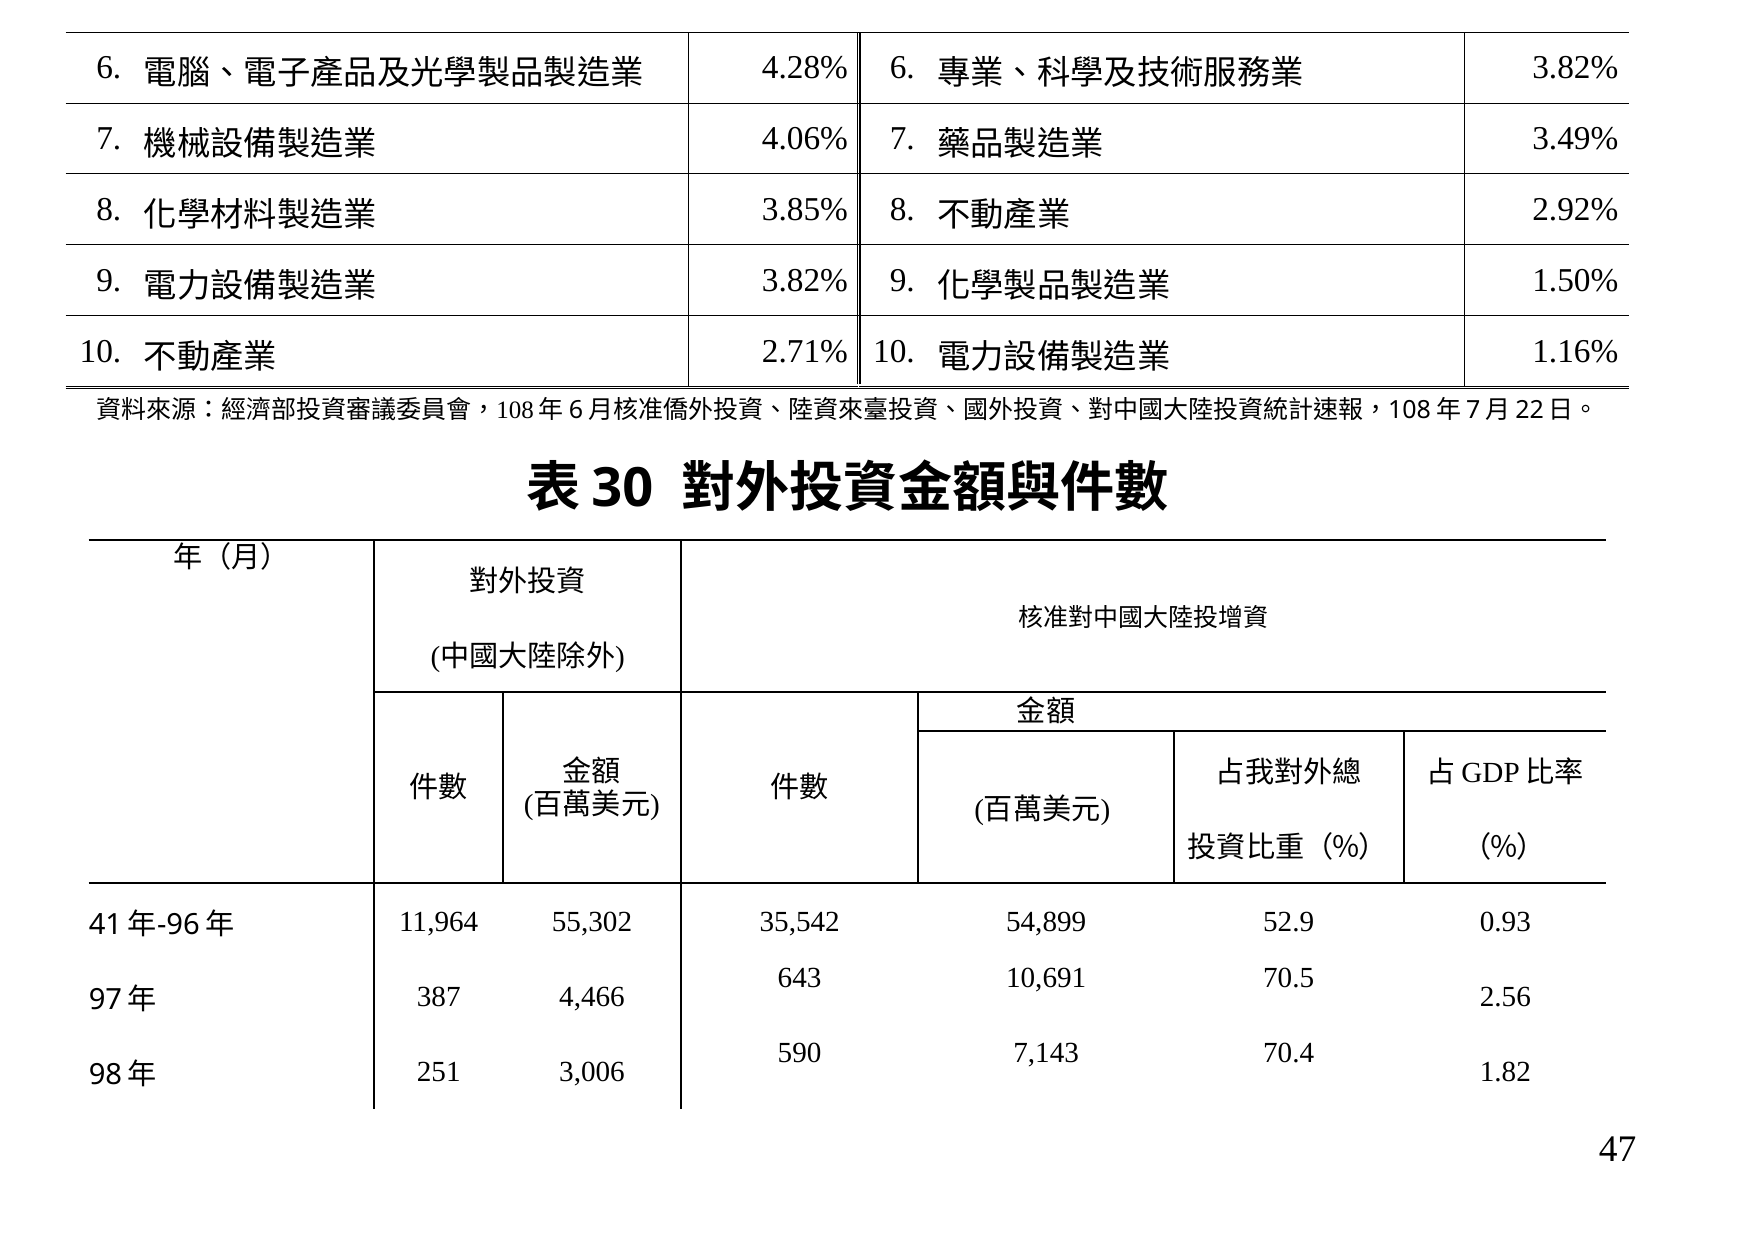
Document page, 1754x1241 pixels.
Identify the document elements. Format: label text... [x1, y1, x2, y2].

table_cell 10. [66, 316, 132, 386]
table_cell 不動產業 [926, 174, 1464, 244]
table_cell 1.82 [1404, 1034, 1606, 1109]
table_cell 不動產業 [132, 316, 688, 386]
table_cell 電腦、電子產品及光學製品製造業 [132, 33, 688, 102]
table_cell (百萬美元) [919, 732, 1173, 882]
table_cell 4.28% [689, 33, 857, 102]
table_cell 藥品製造業 [926, 104, 1464, 173]
table_cell 占我對外總 投資比重（％） [1175, 732, 1403, 882]
table_cell 6. [66, 33, 132, 102]
table_cell 4,466 [503, 959, 680, 1034]
table_cell 643 [682, 959, 918, 1034]
table_cell 55,302 [503, 884, 680, 959]
table_cell 金額 (百萬美元) [504, 693, 680, 882]
table_cell 電力設備製造業 [926, 316, 1464, 386]
table_cell 70.5 [1174, 959, 1403, 1034]
table_cell 590 [682, 1034, 918, 1109]
table_cell 35,542 [682, 884, 918, 959]
table_cell 52.9 [1174, 884, 1403, 959]
table_cell 10. [859, 316, 926, 386]
table_header 對外投資 (中國大陸除外) [375, 541, 680, 691]
table_cell 機械設備製造業 [132, 104, 688, 173]
table_cell 251 [375, 1034, 503, 1109]
table_cell 7,143 [918, 1034, 1173, 1109]
table_cell [1404, 693, 1606, 730]
table_cell 件數 [375, 693, 502, 882]
table_cell 8. [66, 174, 132, 244]
table_cell 化學製品製造業 [926, 245, 1464, 315]
table_cell 54,899 [918, 884, 1173, 959]
table_header 核准對中國大陸投增資 [682, 541, 1606, 691]
table_header 年（月） [89, 541, 373, 882]
text 資料來源：經濟部投資審議委員會，108年6月核准僑外投資、陸資來臺投資、國外投資、對中國大陸投資統計速報，108年7月22日。 [59, 389, 1636, 426]
table_cell 41年-96年 [89, 884, 373, 959]
table_cell 1.16% [1465, 316, 1629, 386]
table_cell 電力設備製造業 [132, 245, 688, 315]
table_cell 97年 [89, 959, 373, 1034]
table_cell 9. [861, 245, 926, 315]
table_cell 9. [66, 245, 132, 315]
table_cell 3.85% [689, 174, 857, 244]
table_cell 0.93 [1404, 884, 1606, 959]
table_cell 占GDP比率 （％） [1405, 732, 1606, 882]
table_cell 6. [861, 33, 926, 102]
table_cell 11,964 [375, 884, 503, 959]
subtitle 表30 對外投資金額與件數 [59, 426, 1636, 539]
table_cell [1174, 693, 1403, 730]
table_cell 2.92% [1465, 174, 1629, 244]
table_cell 3.49% [1465, 104, 1629, 173]
table_cell 金額 [919, 693, 1173, 730]
table_cell 7. [66, 104, 132, 173]
table_cell 3.82% [689, 245, 857, 315]
table_cell 3.82% [1465, 33, 1629, 102]
table_cell 專業、科學及技術服務業 [926, 33, 1464, 102]
table_cell 387 [375, 959, 503, 1034]
table_cell 2.56 [1404, 959, 1606, 1034]
table_cell 化學材料製造業 [132, 174, 688, 244]
table_cell 3,006 [503, 1034, 680, 1109]
table_cell 7. [861, 104, 926, 173]
table_cell 件數 [682, 693, 917, 882]
table_cell 1.50% [1465, 245, 1629, 315]
table_cell 4.06% [689, 104, 857, 173]
table_cell 2.71% [689, 316, 859, 386]
table_cell 8. [861, 174, 926, 244]
table_cell 70.4 [1174, 1034, 1403, 1109]
table_cell 98年 [89, 1034, 373, 1109]
table_cell 10,691 [918, 959, 1173, 1034]
